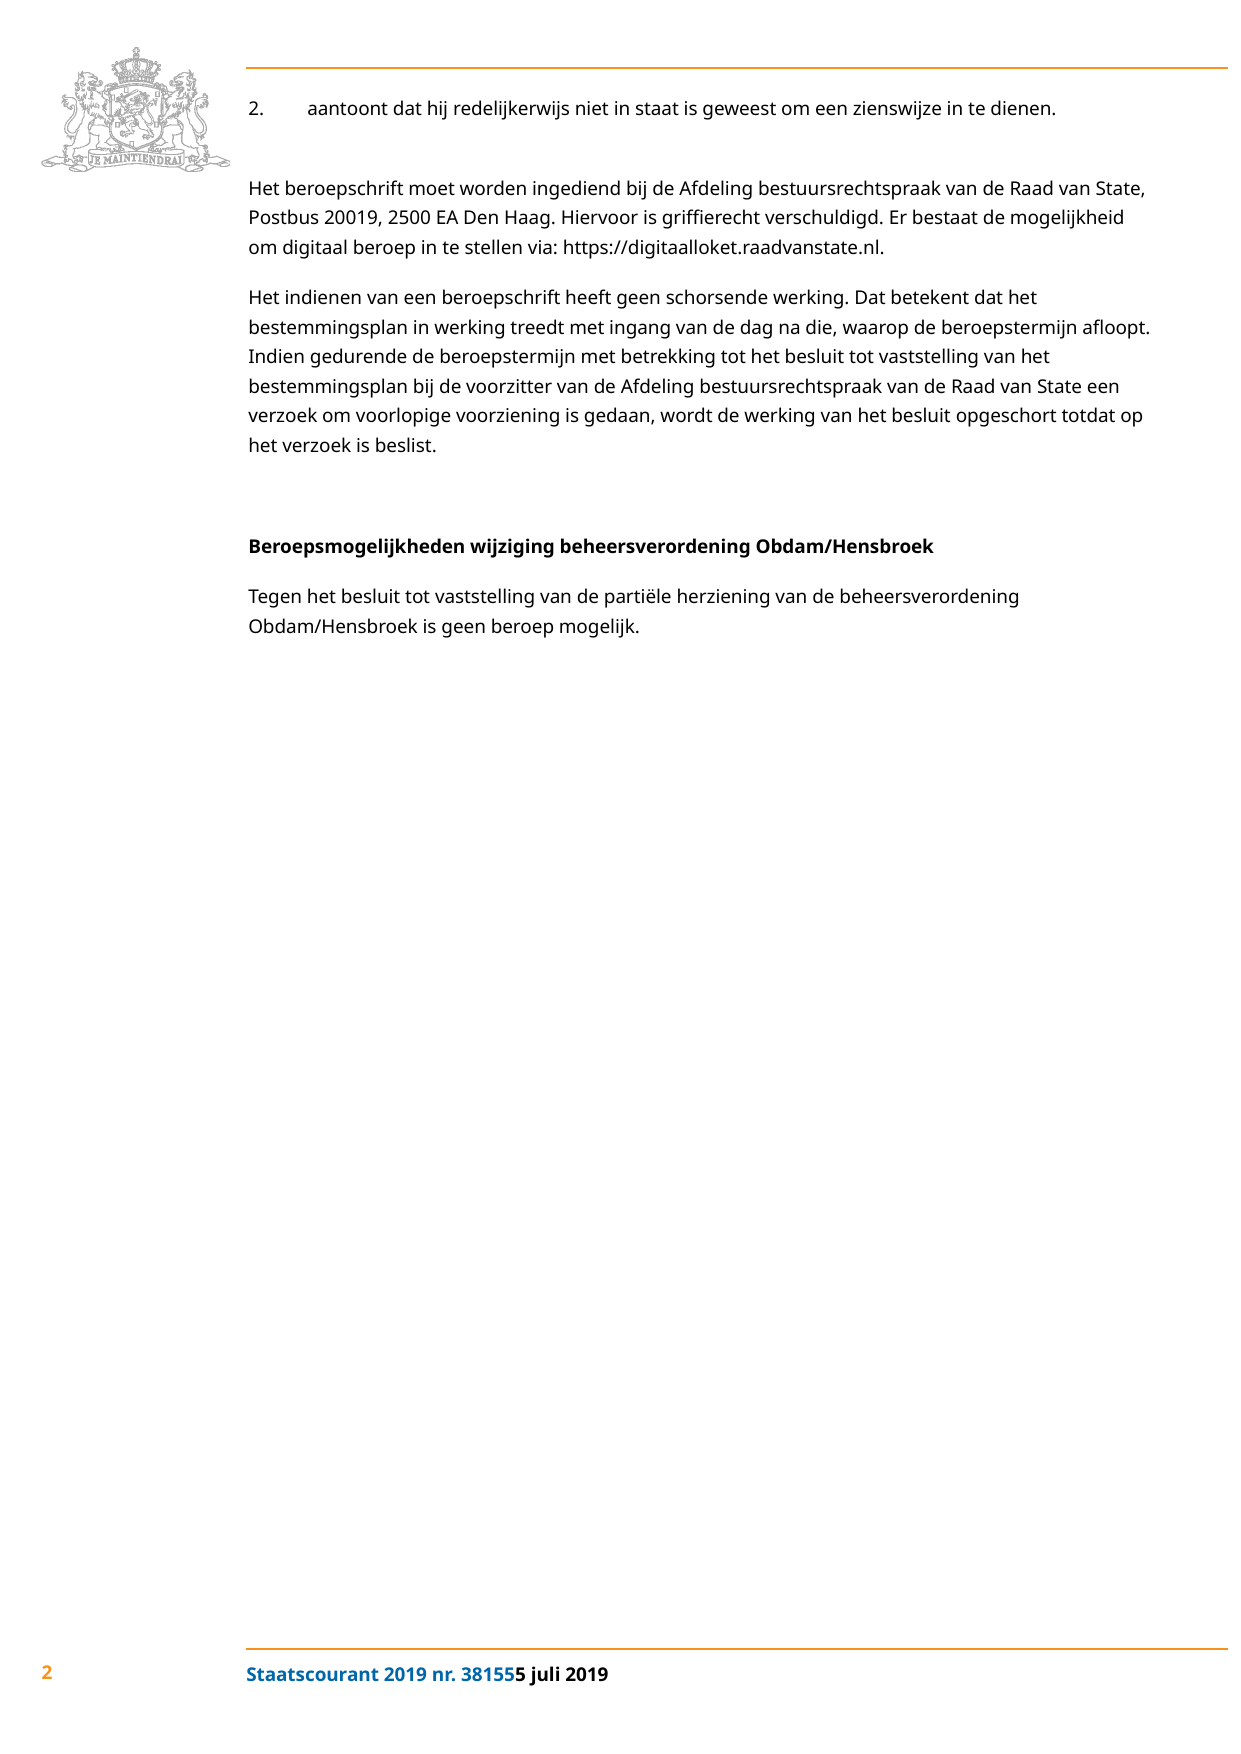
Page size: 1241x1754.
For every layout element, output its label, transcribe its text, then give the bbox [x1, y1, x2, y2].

text Het beroepschrift moet worden ingediend bij de Afdeling bestuursrechtspraak van de Raad van State, Postbus 20019, 2500 EA Den Haag. Hiervoor is griffierecht verschuldigd. Er bestaat de mogelijkheid om digitaal beroep in te stellen via: https://digitaalloket.raadvanstate.nl. [248, 175, 1152, 260]
text Het indienen van een beroepschrift heeft geen schorsende werking. Dat betekent dat het bestemmingsplan in werking treedt met ingang van de dag na die, waarop de beroepstermijn afloopt. Indien gedurende de beroepstermijn met betrekking tot het besluit tot vaststelling van het bestemmingsplan bij de voorzitter van de Afdeling bestuursrechtspraak van de Raad van State een verzoek om voorlopige voorziening is gedaan, wordt de werking van het besluit opgeschort totdat op het verzoek is beslist. [248, 284, 1152, 458]
text Beroepsmogelijkheden wijziging beheersverordening Obdam/Hensbroek [248, 533, 1152, 559]
text Tegen het besluit tot vaststelling van de partiële herziening van de beheersverordening Obdam/Hensbroek is geen beroep mogelijk. [248, 583, 1152, 639]
list aantoont dat hij redelijkerwijs niet in staat is geweest om een zienswijze in te dienen. [248, 95, 1152, 121]
picture [41, 47, 231, 172]
